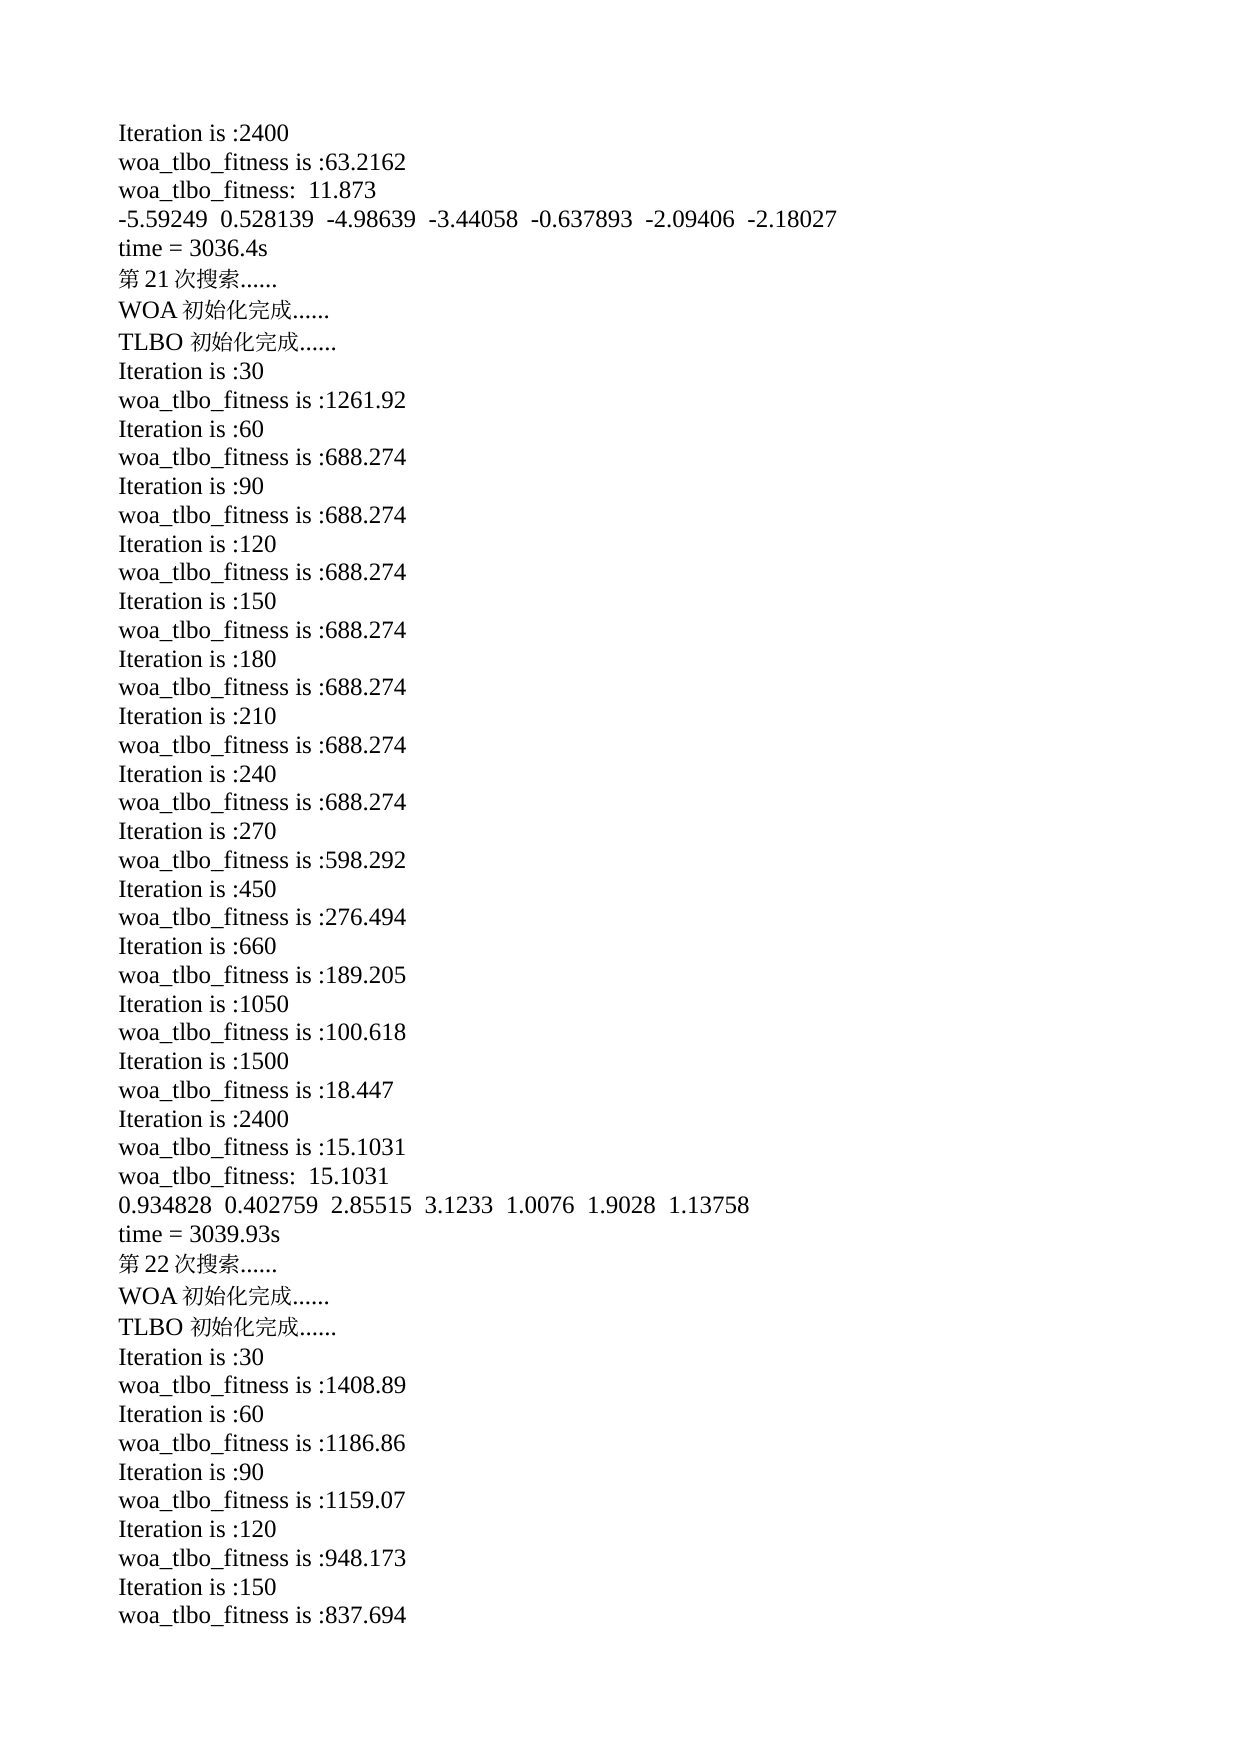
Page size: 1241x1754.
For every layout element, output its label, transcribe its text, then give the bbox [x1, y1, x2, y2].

text WOA 初始化完成...... [118, 293, 1122, 325]
text 第21次搜索...... [118, 262, 1122, 293]
text Iteration is :90 [118, 471, 1122, 500]
text 第22次搜索...... [118, 1247, 1122, 1279]
text woa_tlbo_fitness is :1261.92 [118, 385, 1122, 414]
text Iteration is :90 [118, 1457, 1122, 1486]
text Iteration is :1050 [118, 989, 1122, 1017]
text TLBO 初始化完成...... [118, 1310, 1122, 1342]
text Iteration is :30 [118, 356, 1122, 385]
text woa_tlbo_fitness is :1186.86 [118, 1428, 1122, 1457]
text time = 3036.4s [118, 233, 1122, 262]
text 0.934828 0.402759 2.85515 3.1233 1.0076 1.9028 1.13758 [118, 1190, 1122, 1219]
text woa_tlbo_fitness is :1159.07 [118, 1486, 1122, 1514]
text woa_tlbo_fitness is :688.274 [118, 615, 1122, 644]
text Iteration is :60 [118, 414, 1122, 442]
text Iteration is :240 [118, 759, 1122, 787]
text woa_tlbo_fitness: 11.873 [118, 176, 1122, 204]
text woa_tlbo_fitness is :598.292 [118, 845, 1122, 874]
text woa_tlbo_fitness: 15.1031 [118, 1161, 1122, 1190]
text Iteration is :210 [118, 701, 1122, 730]
text TLBO 初始化完成...... [118, 325, 1122, 356]
text woa_tlbo_fitness is :688.274 [118, 730, 1122, 759]
text woa_tlbo_fitness is :688.274 [118, 787, 1122, 816]
text woa_tlbo_fitness is :1408.89 [118, 1371, 1122, 1399]
text woa_tlbo_fitness is :688.274 [118, 672, 1122, 701]
text Iteration is :660 [118, 931, 1122, 960]
text woa_tlbo_fitness is :837.694 [118, 1601, 1122, 1629]
text woa_tlbo_fitness is :100.618 [118, 1017, 1122, 1046]
text Iteration is :150 [118, 1572, 1122, 1601]
text Iteration is :450 [118, 874, 1122, 902]
text WOA 初始化完成...... [118, 1279, 1122, 1310]
text woa_tlbo_fitness is :15.1031 [118, 1132, 1122, 1161]
text woa_tlbo_fitness is :18.447 [118, 1075, 1122, 1104]
text Iteration is :150 [118, 586, 1122, 615]
text Iteration is :270 [118, 816, 1122, 845]
text Iteration is :2400 [118, 118, 1122, 147]
text Iteration is :2400 [118, 1104, 1122, 1132]
text -5.59249 0.528139 -4.98639 -3.44058 -0.637893 -2.09406 -2.18027 [118, 204, 1122, 233]
text Iteration is :120 [118, 1514, 1122, 1543]
text Iteration is :60 [118, 1399, 1122, 1428]
text woa_tlbo_fitness is :688.274 [118, 557, 1122, 586]
text Iteration is :1500 [118, 1046, 1122, 1075]
text Iteration is :30 [118, 1342, 1122, 1371]
text woa_tlbo_fitness is :63.2162 [118, 147, 1122, 176]
text woa_tlbo_fitness is :276.494 [118, 902, 1122, 931]
text woa_tlbo_fitness is :189.205 [118, 960, 1122, 989]
text woa_tlbo_fitness is :948.173 [118, 1543, 1122, 1572]
text time = 3039.93s [118, 1219, 1122, 1247]
text woa_tlbo_fitness is :688.274 [118, 442, 1122, 471]
text woa_tlbo_fitness is :688.274 [118, 500, 1122, 529]
text Iteration is :180 [118, 644, 1122, 672]
text Iteration is :120 [118, 529, 1122, 557]
